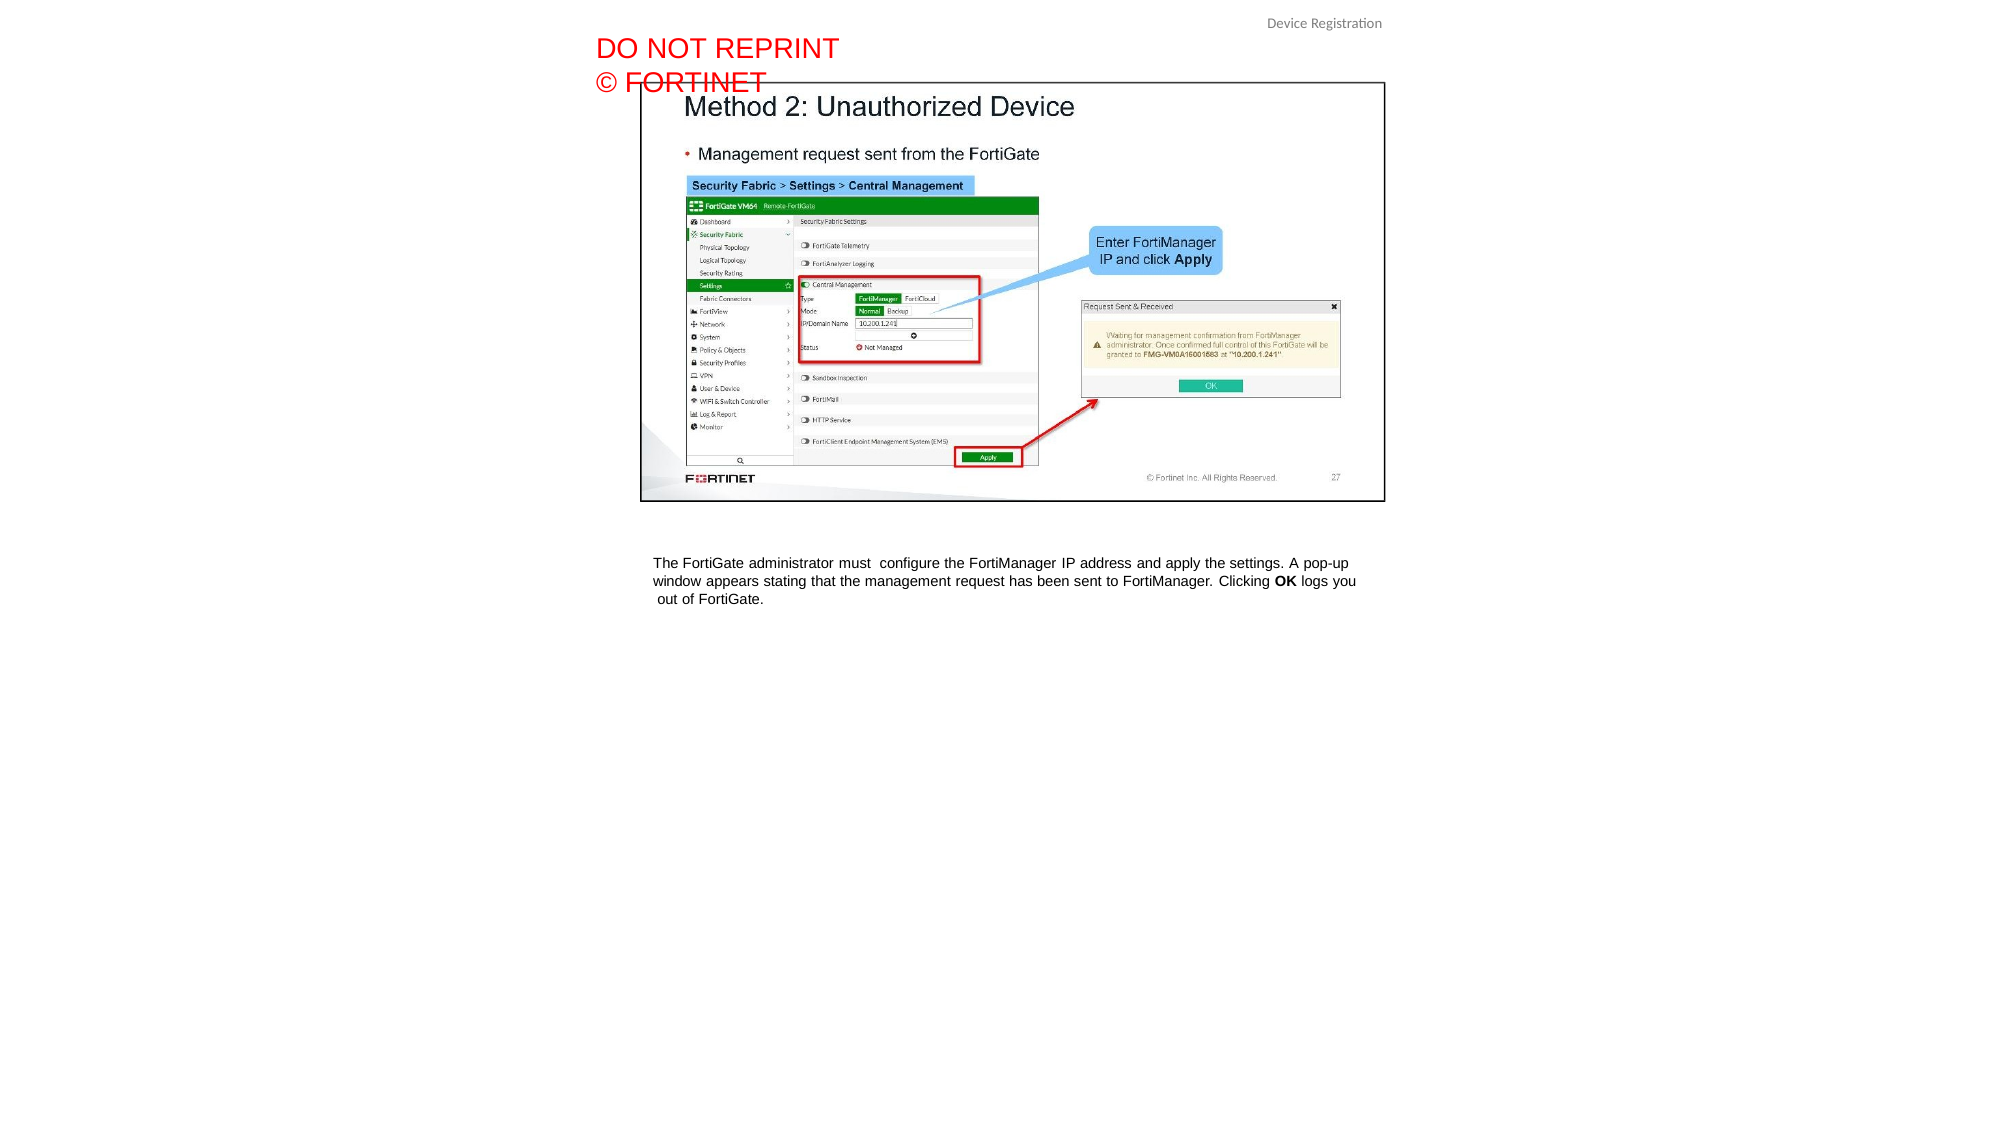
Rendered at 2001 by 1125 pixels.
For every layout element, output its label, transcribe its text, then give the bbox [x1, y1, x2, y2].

picture [642, 92, 1345, 500]
text_box The FortiGate administrator must configure the FortiManager IP address and apply the settings. A pop-up window appears stating that the management request has been sent to FortiManager. Clicking OK logs you out of FortiGate. [651, 552, 1358, 609]
text_box [640, 81, 1386, 502]
text_box Device Registration [1265, 11, 1386, 32]
text_box DO NOT REPRINT © FORTINET [594, 28, 841, 98]
